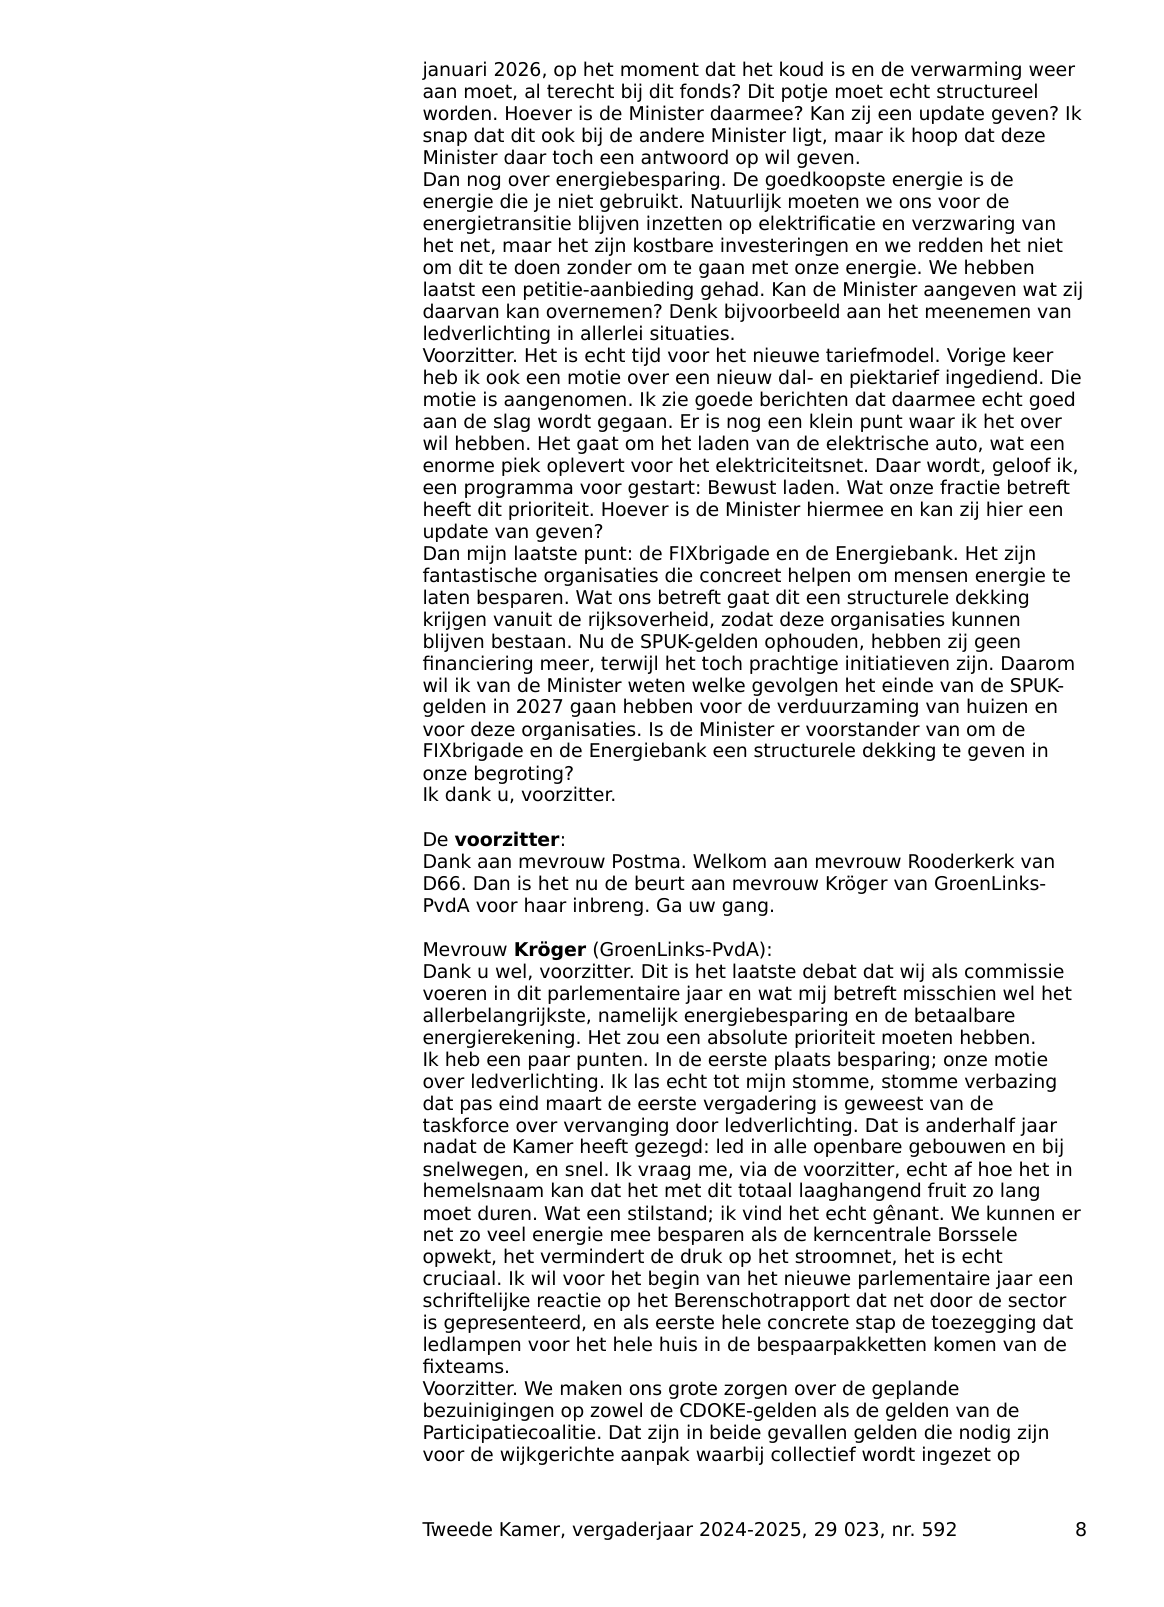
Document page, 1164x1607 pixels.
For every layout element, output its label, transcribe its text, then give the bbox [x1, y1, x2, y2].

text Voorzitter. Het is echt tijd voor het nieuwe tariefmodel. Vorige keer heb ik ook een motie over een nieuw dal- en piektarief ingediend. Die motie is aangenomen. Ik zie goede berichten dat daarmee echt goed aan de slag wordt gegaan. Er is nog een klein punt waar ik het over wil hebben. Het gaat om het laden van de elektrische auto, wat een enorme piek oplevert voor het elektriciteitsnet. Daar wordt, geloof ik, een programma voor gestart: Bewust laden. Wat onze fractie betreft heeft dit prioriteit. Hoever is de Minister hiermee en kan zij hier een update van geven? [422, 345, 1087, 543]
text Dank u wel, voorzitter. Dit is het laatste debat dat wij als commissie voeren in dit parlementaire jaar en wat mij betreft misschien wel het allerbelangrijkste, namelijk energiebesparing en de betaalbare energierekening. Het zou een absolute prioriteit moeten hebben. [422, 961, 1087, 1048]
text Voorzitter. We maken ons grote zorgen over de geplande bezuinigingen op zowel de CDOKE-gelden als de gelden van de Participatiecoalitie. Dat zijn in beide gevallen gelden die nodig zijn voor de wijkgerichte aanpak waarbij collectief wordt ingezet op [422, 1378, 1087, 1466]
text Ik dank u, voorzitter. [422, 784, 1087, 806]
text De voorzitter: [422, 828, 1087, 851]
text Mevrouw Kröger (GroenLinks-PvdA): [422, 939, 1087, 961]
text januari 2026, op het moment dat het koud is en de verwarming weer aan moet, al terecht bij dit fonds? Dit potje moet echt structureel worden. Hoever is de Minister daarmee? Kan zij een update geven? Ik snap dat dit ook bij de andere Minister ligt, maar ik hoop dat deze Minister daar toch een antwoord op wil geven. [422, 59, 1087, 169]
text Dan mijn laatste punt: de FIXbrigade en de Energiebank. Het zijn fantastische organisaties die concreet helpen om mensen energie te laten besparen. Wat ons betreft gaat dit een structurele dekking krijgen vanuit de rijksoverheid, zodat deze organisaties kunnen blijven bestaan. Nu de SPUK-gelden ophouden, hebben zij geen financiering meer, terwijl het toch prachtige initiatieven zijn. Daarom wil ik van de Minister weten welke gevolgen het einde van de SPUK-gelden in 2027 gaan hebben voor de verduurzaming van huizen en voor deze organisaties. Is de Minister er voorstander van om de FIXbrigade en de Energiebank een structurele dekking te geven in onze begroting? [422, 543, 1087, 784]
text Ik heb een paar punten. In de eerste plaats besparing; onze motie over ledverlichting. Ik las echt tot mijn stomme, stomme verbazing dat pas eind maart de eerste vergadering is geweest van de taskforce over vervanging door ledverlichting. Dat is anderhalf jaar nadat de Kamer heeft gezegd: led in alle openbare gebouwen en bij snelwegen, en snel. Ik vraag me, via de voorzitter, echt af hoe het in hemelsnaam kan dat het met dit totaal laaghangend fruit zo lang moet duren. Wat een stilstand; ik vind het echt gênant. We kunnen er net zo veel energie mee besparen als de kerncentrale Borssele opwekt, het vermindert de druk op het stroomnet, het is echt cruciaal. Ik wil voor het begin van het nieuwe parlementaire jaar een schriftelijke reactie op het Berenschotrapport dat net door de sector is gepresenteerd, en als eerste hele concrete stap de toezegging dat ledlampen voor het hele huis in de bespaarpakketten komen van de fixteams. [422, 1048, 1087, 1378]
text Dan nog over energiebesparing. De goedkoopste energie is de energie die je niet gebruikt. Natuurlijk moeten we ons voor de energietransitie blijven inzetten op elektrificatie en verzwaring van het net, maar het zijn kostbare investeringen en we redden het niet om dit te doen zonder om te gaan met onze energie. We hebben laatst een petitie-aanbieding gehad. Kan de Minister aangeven wat zij daarvan kan overnemen? Denk bijvoorbeeld aan het meenemen van ledverlichting in allerlei situaties. [422, 169, 1087, 345]
text Dank aan mevrouw Postma. Welkom aan mevrouw Rooderkerk van D66. Dan is het nu de beurt aan mevrouw Kröger van GroenLinks-PvdA voor haar inbreng. Ga uw gang. [422, 851, 1087, 916]
